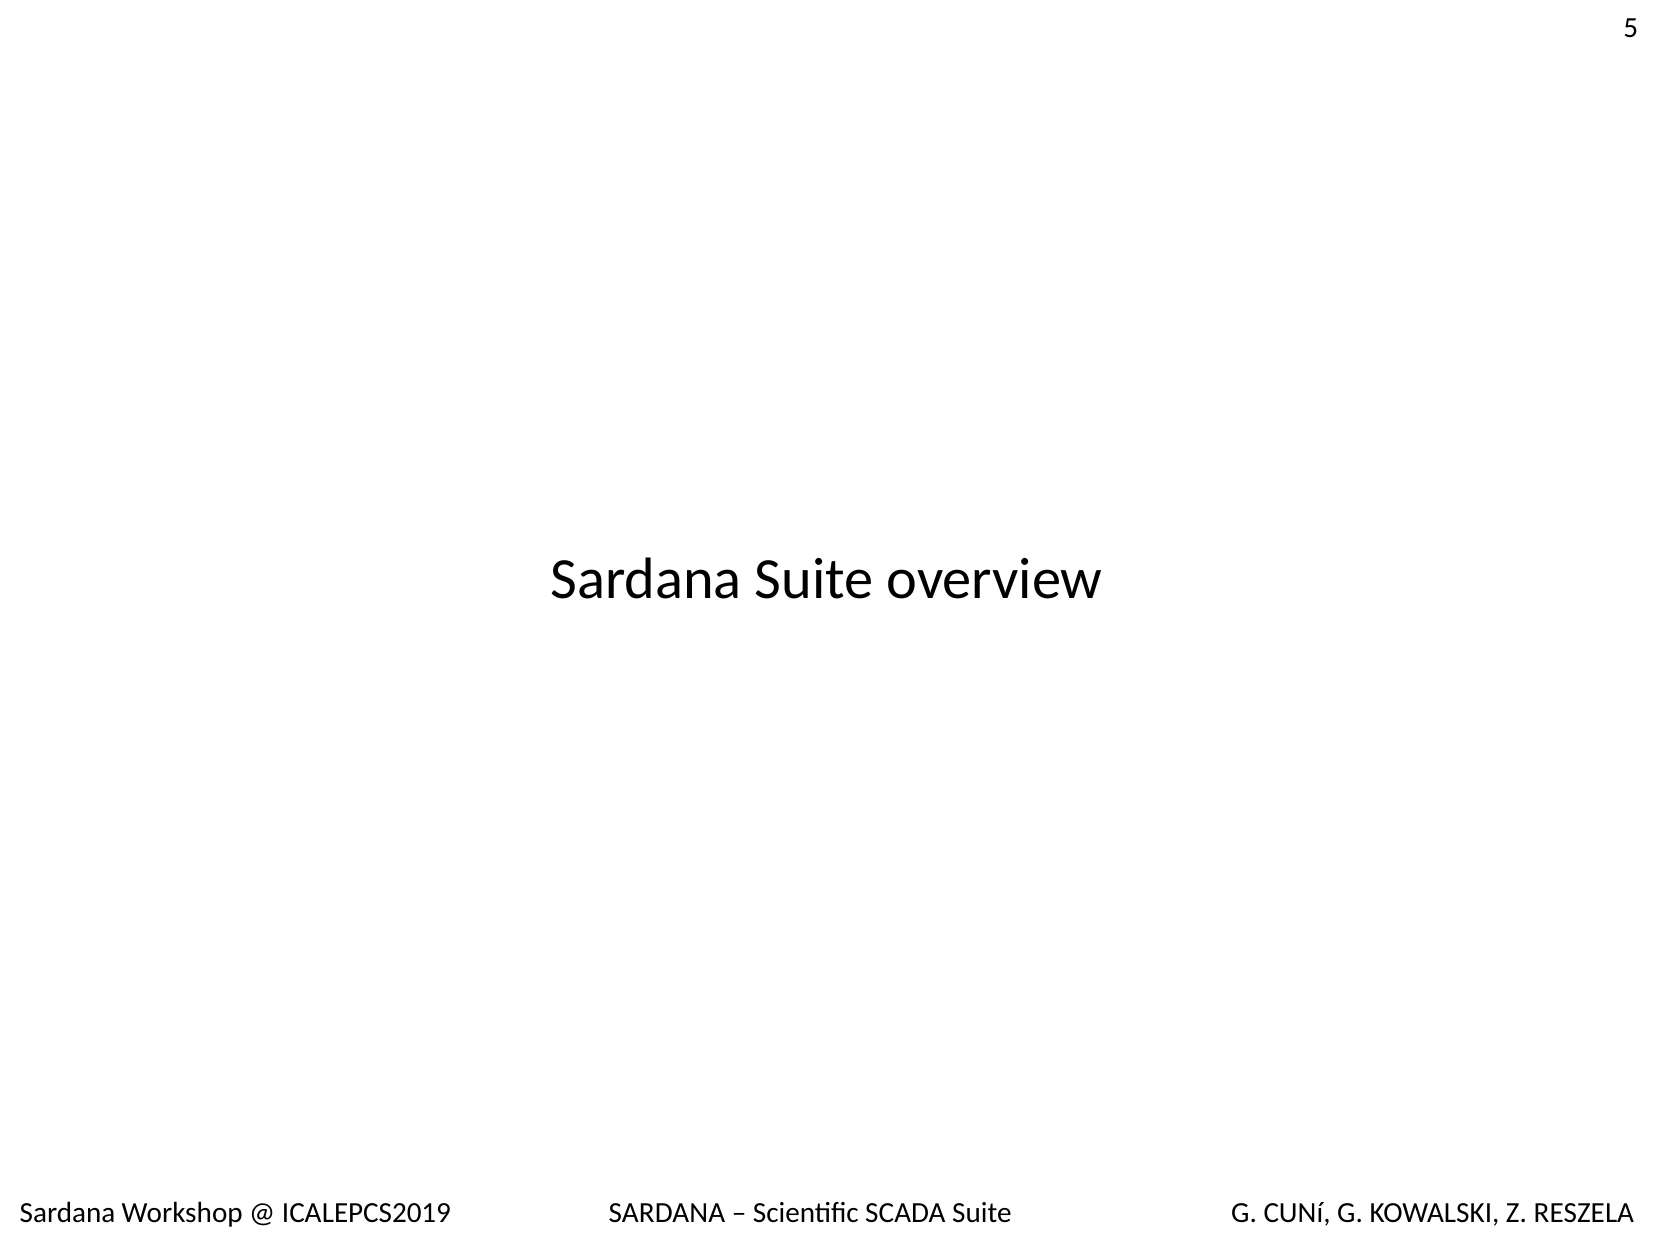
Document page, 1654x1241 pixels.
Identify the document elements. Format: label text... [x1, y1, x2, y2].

title Sardana Suite overview [82, 539, 1571, 628]
